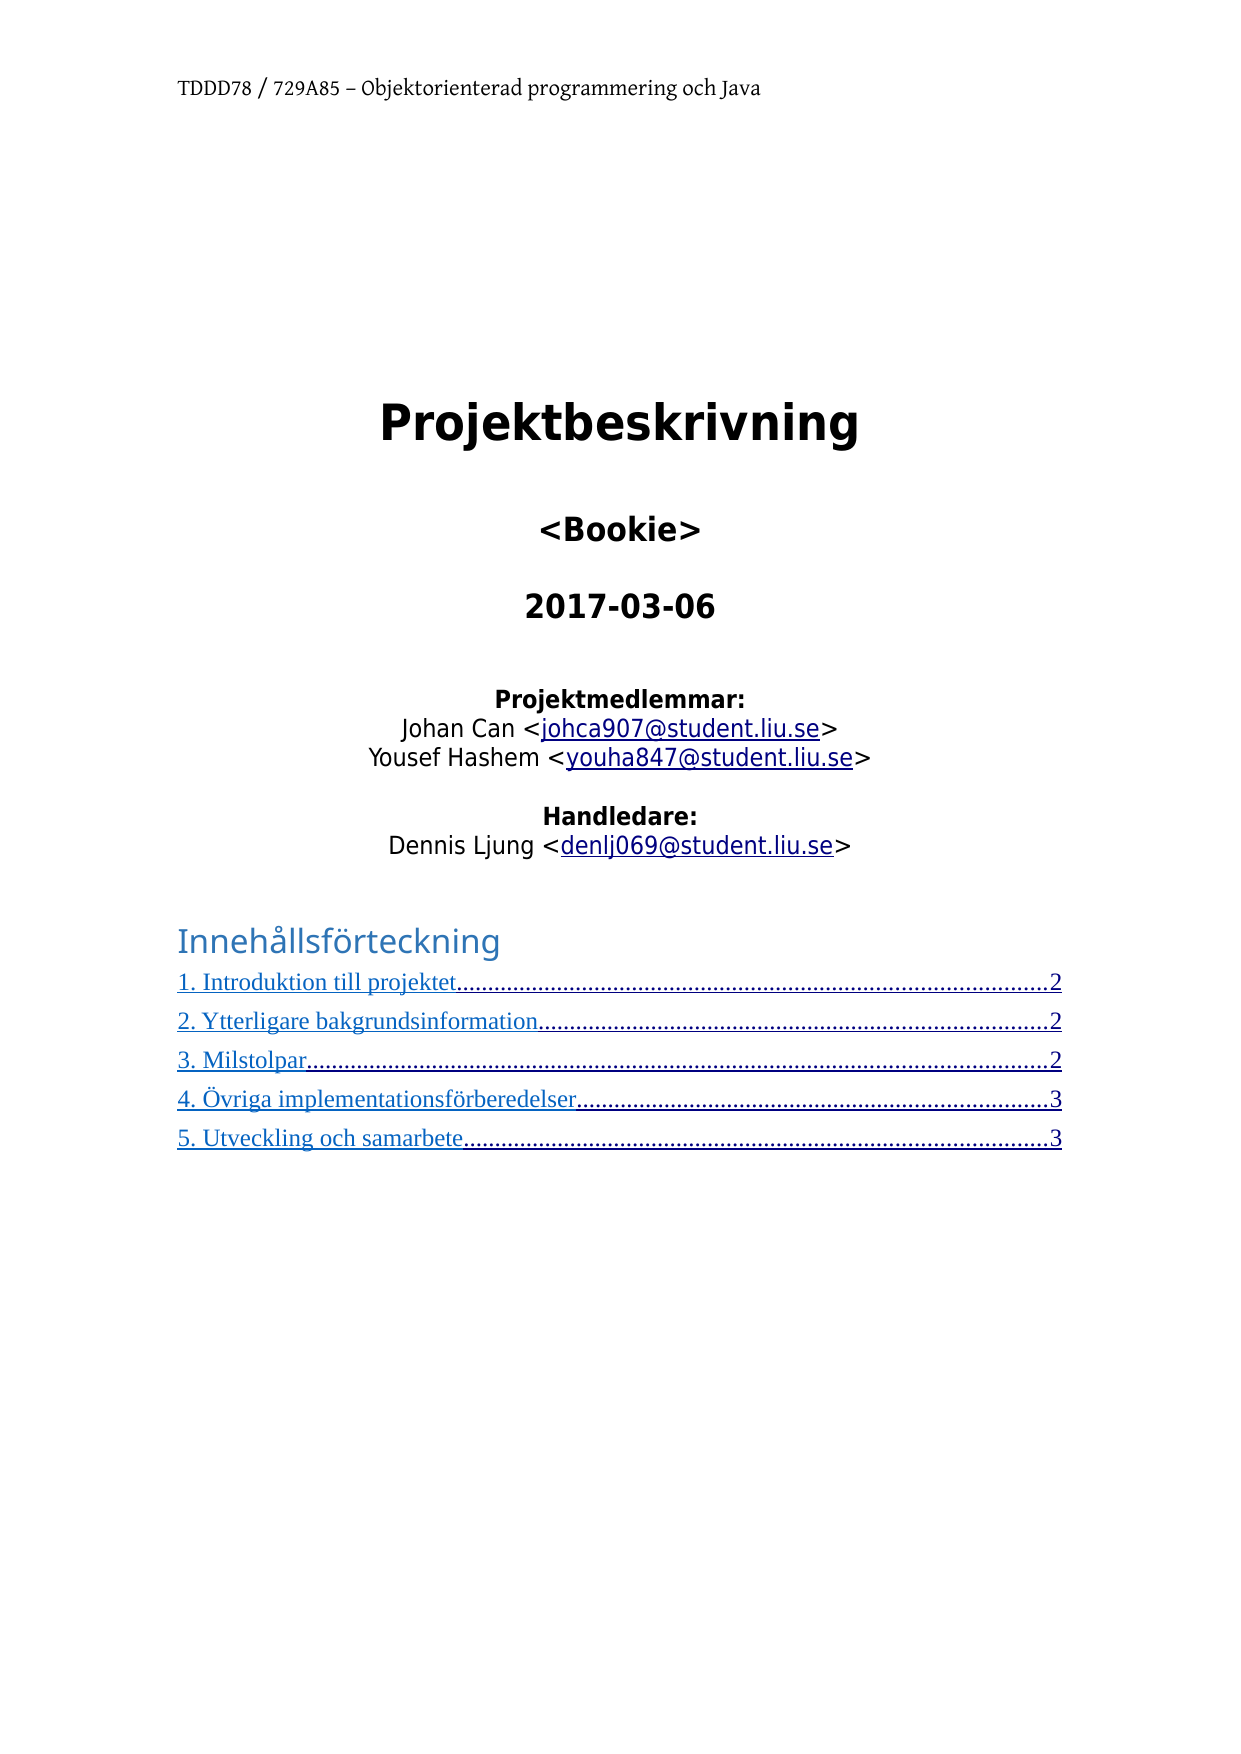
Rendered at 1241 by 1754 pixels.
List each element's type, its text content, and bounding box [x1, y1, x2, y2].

text Dennis Ljung <denlj069@student.liu.se> [177, 831, 1063, 860]
text Johan Can <johca907@student.liu.se> [177, 714, 1063, 743]
text <Bookie> [177, 510, 1063, 549]
text 2017-03-06 [177, 588, 1063, 627]
text Yousef Hashem <youha847@student.liu.se> [177, 743, 1063, 772]
text 5. Utveckling och samarbete 3 [177, 1123, 1063, 1152]
subtitle Innehållsförteckning [177, 918, 1063, 964]
text Handledare: [177, 802, 1063, 831]
text 3. Milstolpar 2 [177, 1045, 1063, 1074]
text 2. Ytterligare bakgrundsinformation 2 [177, 1006, 1063, 1035]
text 1. Introduktion till projektet 2 [177, 967, 1063, 996]
text Projektmedlemmar: [177, 685, 1063, 714]
text 4. Övriga implementationsförberedelser 3 [177, 1084, 1063, 1113]
text TDDD78 / 729A85 – Objektorienterad programmering och Java [177, 75, 1063, 102]
text Projektbeskrivning [177, 394, 1063, 452]
